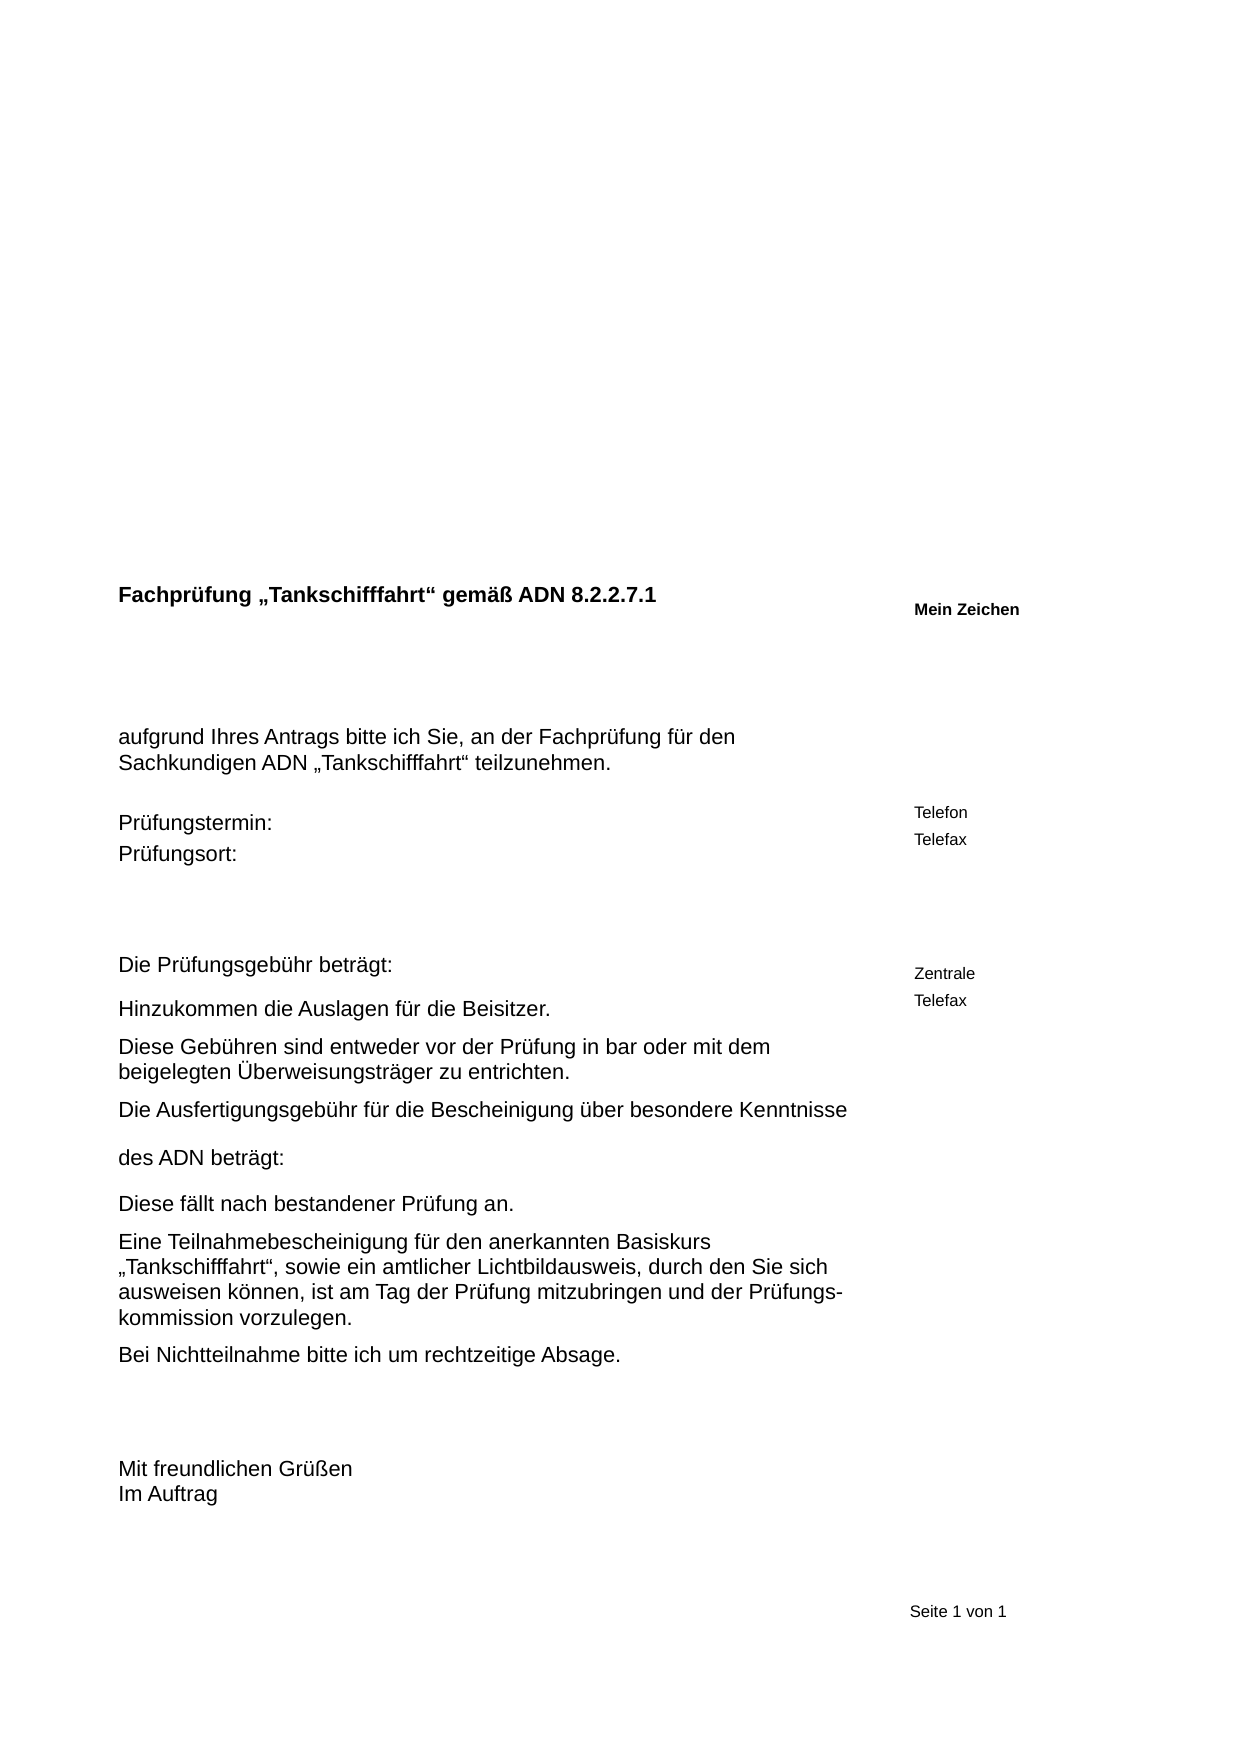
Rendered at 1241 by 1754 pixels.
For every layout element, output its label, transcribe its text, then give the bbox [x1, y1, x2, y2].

text aufgrund Ihres Antrags bitte ich Sie, an der Fachprüfung für den Sachkundigen ADN „Tankschifffahrt“ teilzunehmen. [118, 724, 862, 775]
text Die Ausfertigungsgebühr für die Bescheinigung über besondere Kenntnisse [118, 1097, 862, 1122]
text Telefax [909, 826, 983, 853]
text Telefon [909, 799, 983, 826]
text Seite 1 von 1 [909, 1602, 1175, 1621]
text Fachprüfung „Tankschifffahrt“ gemäß ADN 8.2.2.7.1 [118, 582, 862, 607]
text Mein Zeichen [909, 597, 1175, 618]
text Prüfungsort: [118, 841, 276, 867]
text Im Auftrag [118, 1481, 862, 1506]
text des ADN beträgt: [118, 1134, 285, 1179]
text Telefax [909, 987, 983, 1014]
text Eine Teilnahmebescheinigung für den anerkannten Basiskurs „Tankschifffahrt“, sowie ein amtlicher Lichtbildausweis, durch den Sie sich ausweisen können, ist am Tag der Prüfung mitzubringen und der Prüfungs- kommission vorzulegen. [118, 1229, 862, 1330]
text Prüfungstermin: [118, 800, 279, 841]
text Mit freundlichen Grüßen [118, 1456, 862, 1481]
text Diese fällt nach bestandener Prüfung an. [118, 1191, 862, 1216]
text [629, 942, 862, 983]
text Diese Gebühren sind entweder vor der Prüfung in bar oder mit dem beigelegten Überweisungsträger zu entrichten. [118, 1034, 862, 1084]
text Bei Nichtteilnahme bitte ich um rechtzeitige Absage. [118, 1342, 862, 1367]
text [853, 800, 862, 841]
text [484, 1134, 862, 1179]
text Die Prüfungsgebühr beträgt: [118, 942, 393, 983]
text Zentrale [909, 960, 983, 987]
text Hinzukommen die Auslagen für die Beisitzer. [118, 996, 862, 1021]
